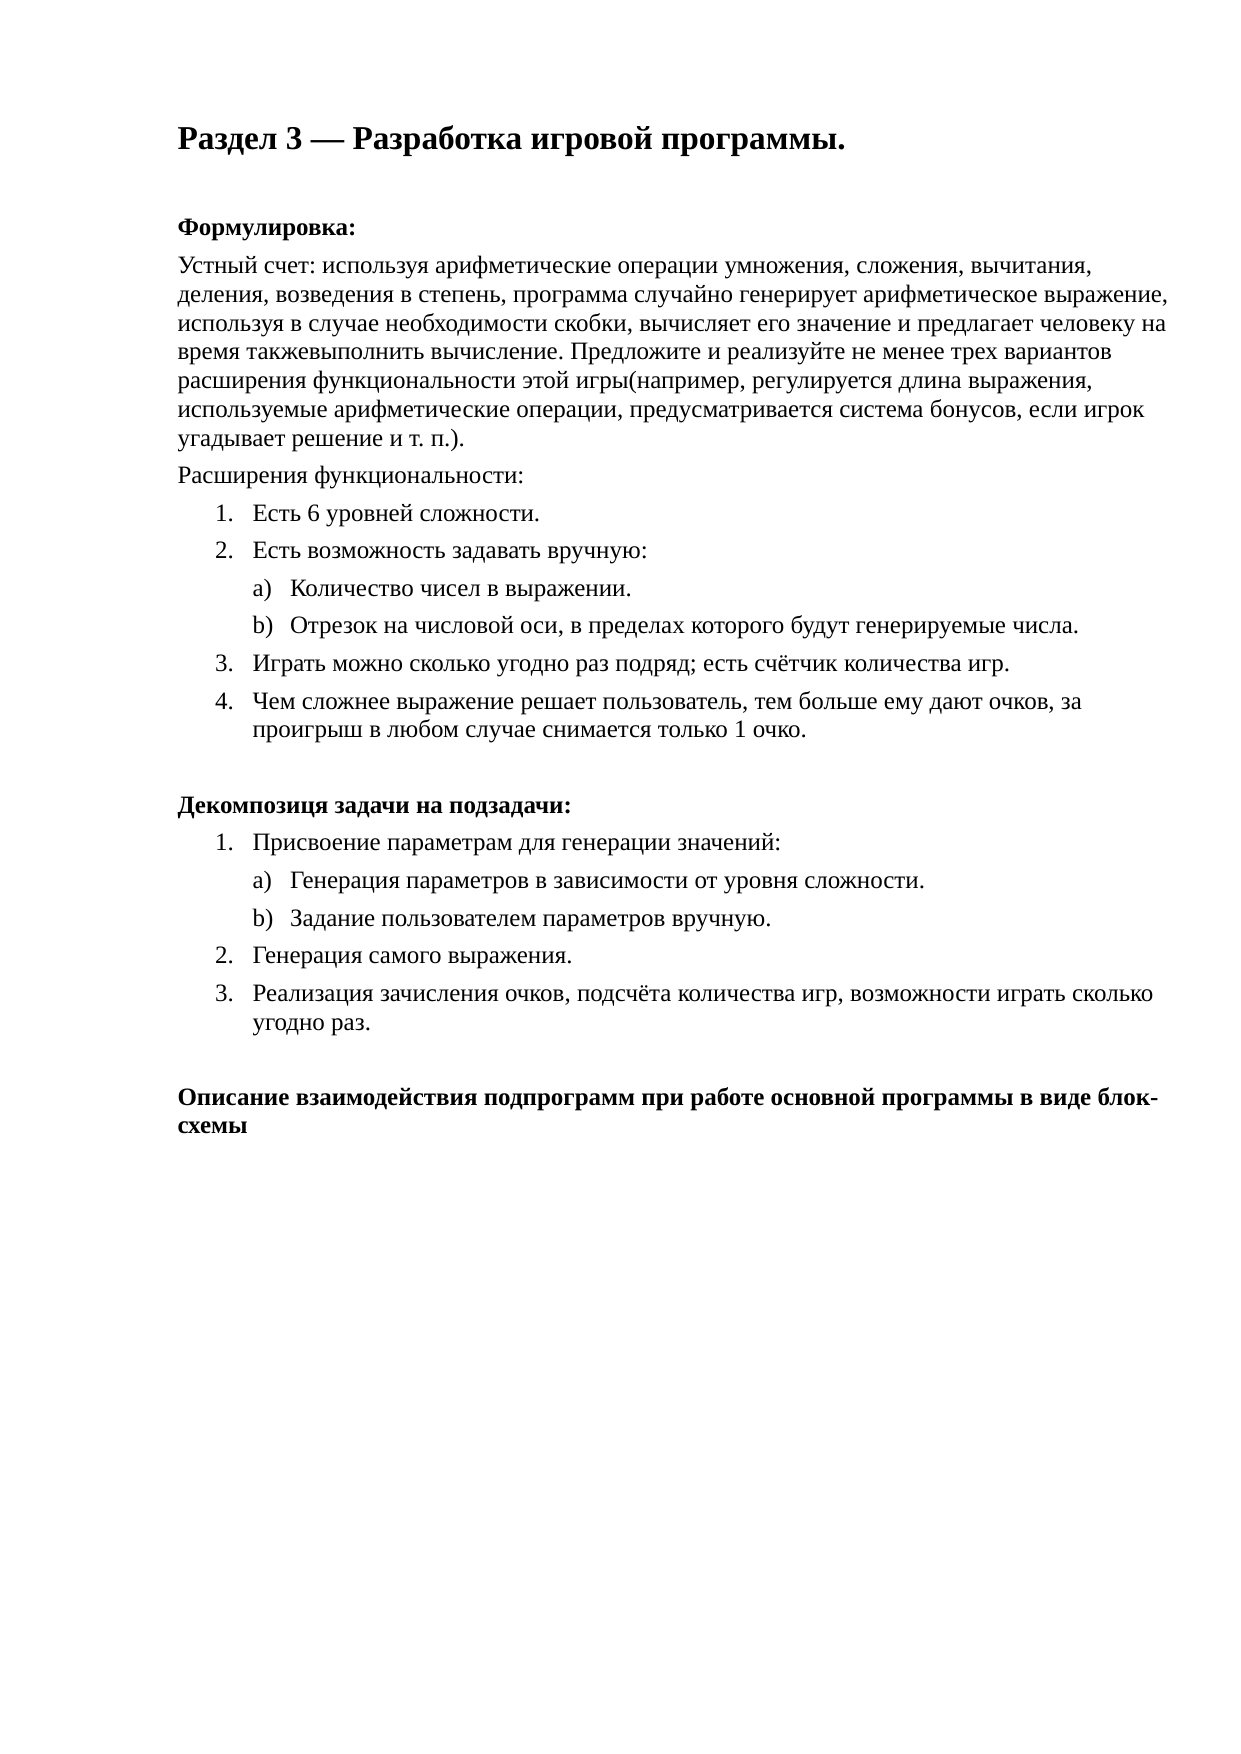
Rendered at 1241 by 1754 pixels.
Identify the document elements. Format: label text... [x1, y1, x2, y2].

list Присвоение параметрам для генерации значений: [215, 827, 1181, 856]
list Играть можно сколько угодно раз подряд; есть счётчик количества игр. [215, 648, 1181, 677]
text Устный счет: используя арифметические операции умножения, сложения, вычитания, деления, возведения в степень, программа случайно генерирует арифметическое выражение, используя в случае необходимости скобки, вычисляет его значение и предлагает человеку на время такжевыполнить вычисление. Предложите и реализуйте не менее трех вариантов расширения функциональности этой игры(например, регулируется длина выражения, используемые арифметические операции, предусматривается система бонусов, если игрок угадывает решение и т. п.). [177, 250, 1181, 451]
list Генерация самого выражения. [215, 940, 1181, 969]
list Чем сложнее выражение решает пользователь, тем больше ему дают очков, за проигрыш в любом случае снимается только 1 очко. [215, 686, 1181, 743]
list Количество чисел в выражении. [252, 573, 1181, 602]
list Задание пользователем параметров вручную. [252, 903, 1181, 931]
text Раздел 3 — Разработка игровой программы. [177, 118, 1181, 156]
text Декомпозиця задачи на подзадачи: [177, 790, 1181, 818]
list Генерация параметров в зависимости от уровня сложности. [252, 865, 1181, 894]
text Формулировка: [177, 212, 1181, 241]
text Расширения функциональности: [177, 460, 1181, 489]
list Есть возможность задавать вручную: [215, 535, 1181, 564]
text Описание взаимодействия подпрограмм при работе основной программы в виде блок-схемы [177, 1082, 1181, 1139]
list Реализация зачисления очков, подсчёта количества игр, возможности играть сколько угодно раз. [215, 978, 1181, 1035]
list Отрезок на числовой оси, в пределах которого будут генерируемые числа. [252, 611, 1181, 639]
list Есть 6 уровней сложности. [215, 498, 1181, 527]
